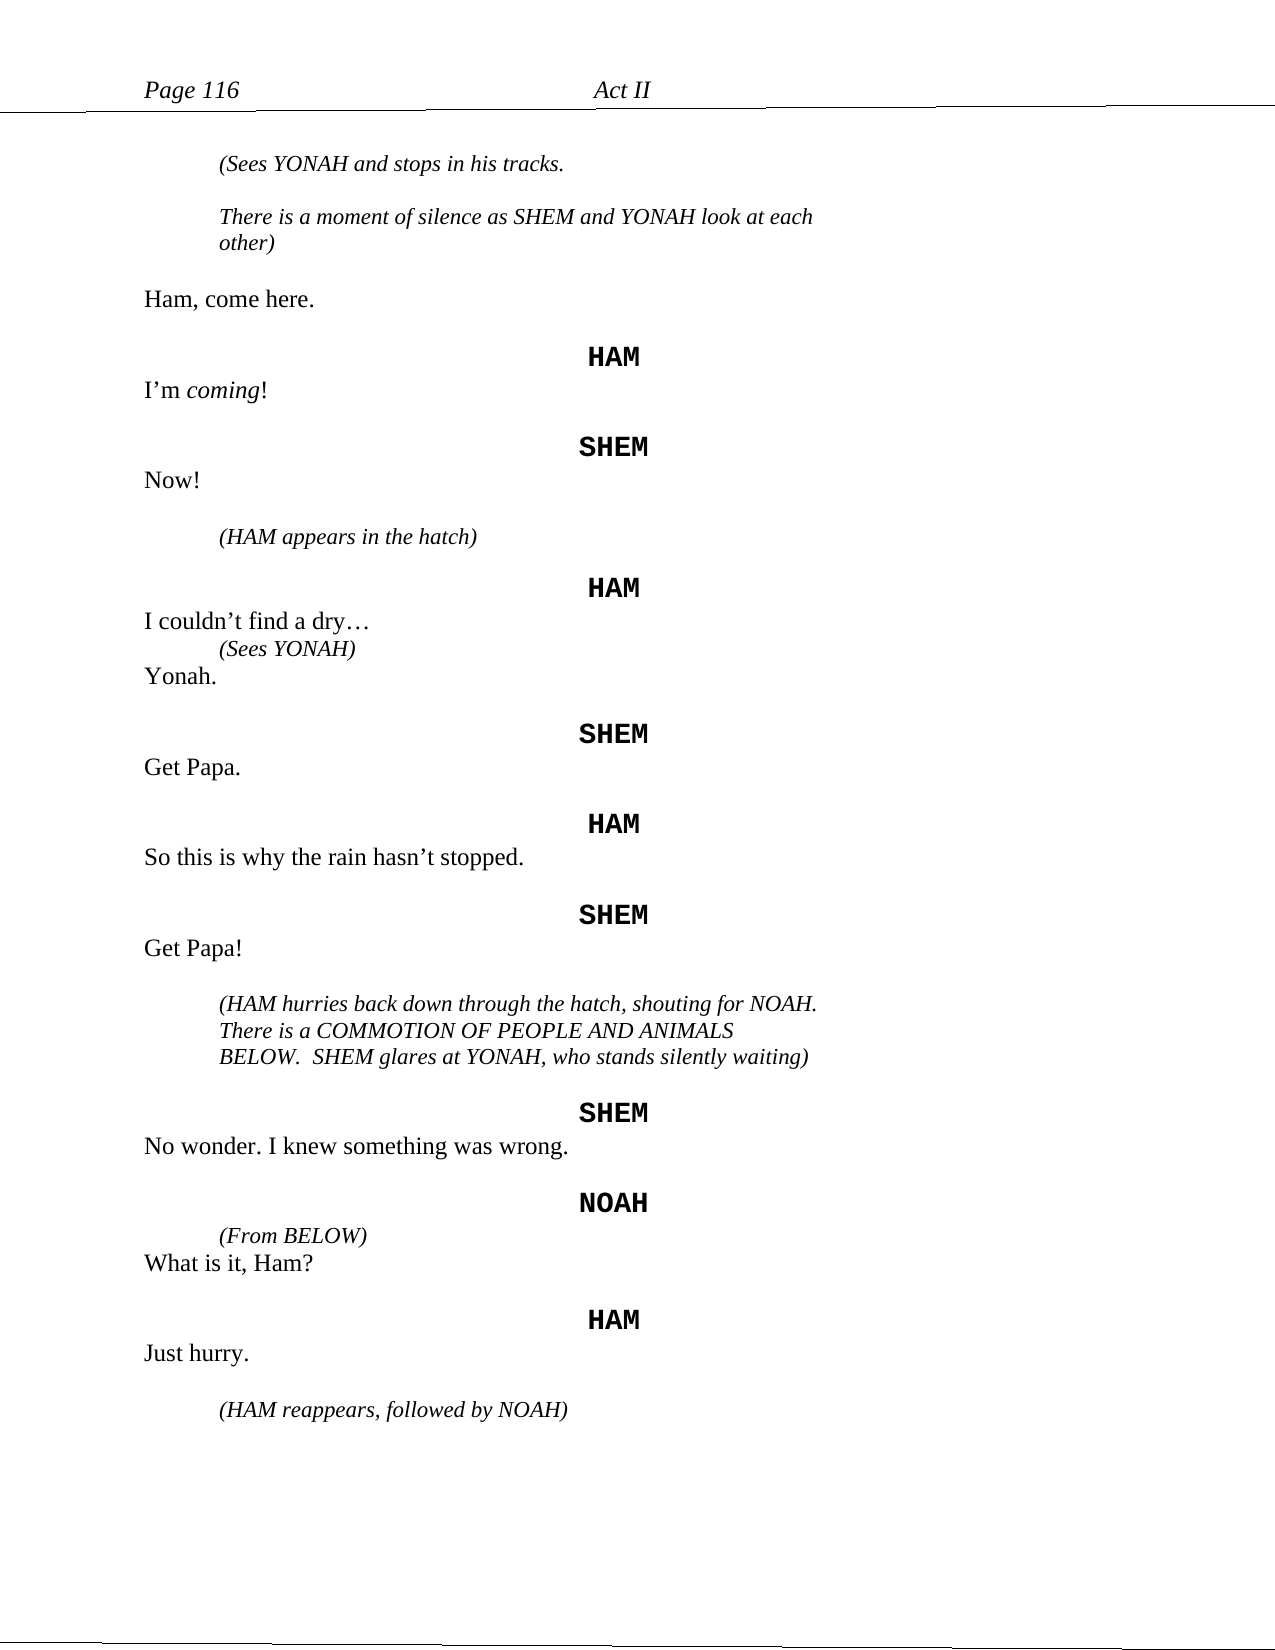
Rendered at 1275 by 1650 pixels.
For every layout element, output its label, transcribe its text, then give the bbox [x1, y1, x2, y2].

subtitle HAM [144, 342, 1083, 375]
text (HAM hurries back down through the hatch, shouting for NOAH. [144, 990, 1083, 1017]
text What is it, Ham? [144, 1248, 1083, 1277]
subtitle HAM [144, 573, 1083, 606]
text Ham, come here. [144, 284, 1083, 313]
text No wonder. I knew something was wrong. [144, 1131, 1083, 1160]
text (From BELOW) [144, 1222, 1083, 1248]
text So this is why the rain hasn’t stopped. [144, 842, 1083, 871]
text (Sees YONAH) [144, 635, 1083, 661]
text Yonah. [144, 661, 1083, 690]
subtitle SHEM [144, 719, 1083, 752]
text Just hurry. [144, 1338, 1083, 1367]
text I couldn’t find a dry… [144, 606, 1083, 635]
text Now! [144, 465, 1083, 494]
text There is a COMMOTION OF PEOPLE AND ANIMALS [144, 1017, 1083, 1043]
text (HAM appears in the hatch) [144, 523, 1083, 549]
subtitle HAM [144, 1306, 1083, 1338]
subtitle NOAH [144, 1189, 1083, 1222]
text (Sees YONAH and stops in his tracks. [144, 150, 1083, 176]
text (HAM reappears, followed by NOAH) [144, 1396, 1083, 1422]
subtitle SHEM [144, 432, 1083, 465]
text There is a moment of silence as SHEM and YONAH look at each [144, 203, 1083, 229]
text Get Papa! [144, 933, 1083, 962]
subtitle SHEM [144, 1098, 1083, 1131]
subtitle SHEM [144, 900, 1083, 933]
text Get Papa. [144, 752, 1083, 781]
text other) [144, 229, 1083, 255]
text I’m coming! [144, 375, 1083, 403]
text BELOW. SHEM glares at YONAH, who stands silently waiting) [144, 1043, 1083, 1069]
subtitle HAM [144, 809, 1083, 842]
